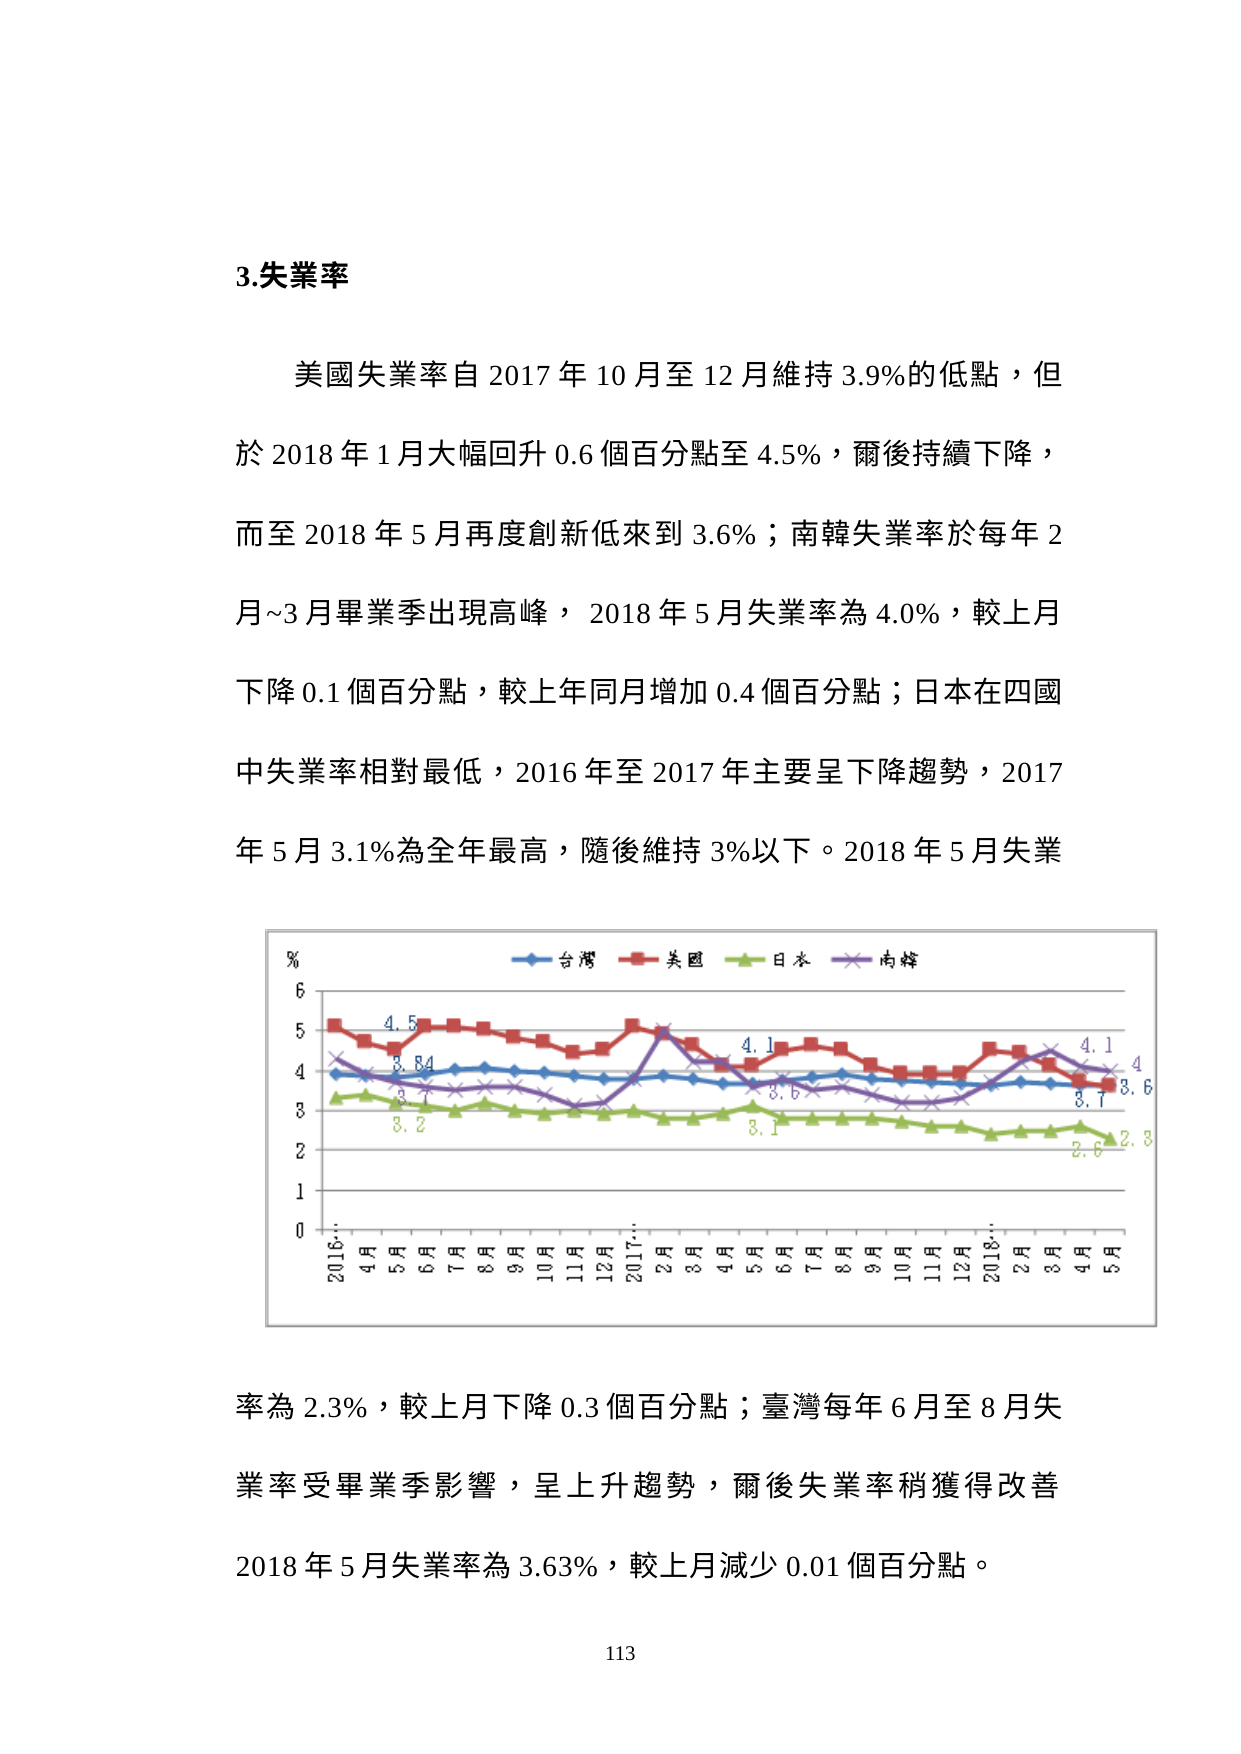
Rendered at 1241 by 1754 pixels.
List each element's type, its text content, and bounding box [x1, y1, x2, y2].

subtitle 3.失業率 [236, 227, 1063, 306]
text 美國失業率自2017年10月至12月維持3.9%的低點，但於2018年1月大幅回升0.6個百分點至4.5%，爾後持續下降，而至2018年5月再度創新低來到3.6%；南韓失業率於每年2月~3月畢業季出現高峰， 2018年5月失業率為4.0%，較上月下降0.1個百分點，較上年同月增加0.4個百分點；日本在四國中失業率相對最低，2016年至2017年主要呈下降趨勢，2017年5月3.1%為全年最高，隨後維持3%以下。2018年5月失業率為2.3%，較上月下降0.3個百分點；臺灣每年6月至8月失業率受畢業季影響，呈上升趨勢，爾後失業率稍獲得改善，2018年5月失業率為3.63%，較上月減少0.01個百分點。 [236, 326, 1063, 1596]
